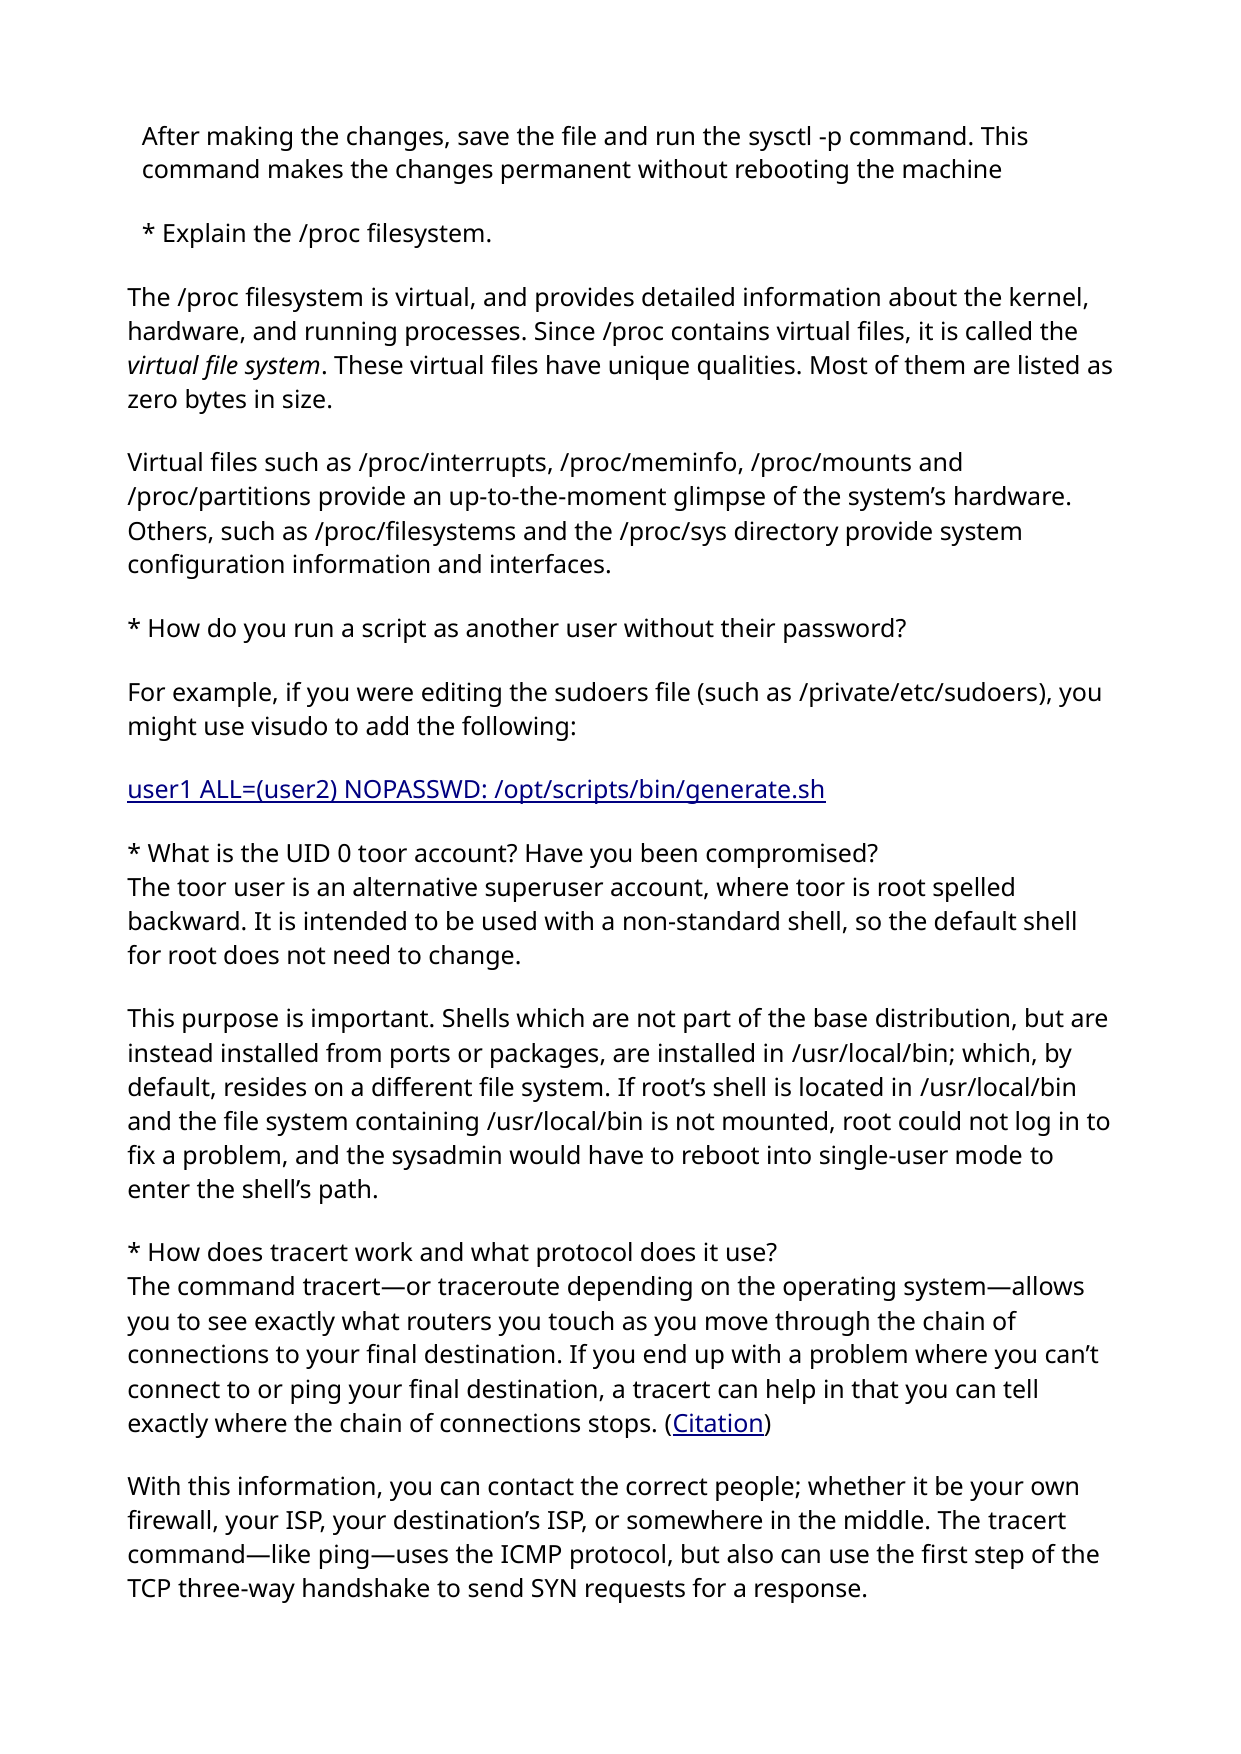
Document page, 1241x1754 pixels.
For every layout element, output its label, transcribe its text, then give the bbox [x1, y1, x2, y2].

list * Explain the /proc filesystem. [112, 216, 1114, 250]
text With this information, you can contact the correct people; whether it be your own firewall, your ISP, your destination’s ISP, or somewhere in the middle. The tracert command—like ping—uses the ICMP protocol, but also can use the first step of the TCP three-way handshake to send SYN requests for a response. [127, 1469, 1114, 1605]
text Virtual files such as /proc/interrupts, /proc/meminfo, /proc/mounts and /proc/partitions provide an up-to-the-moment glimpse of the system’s hardware. Others, such as /proc/filesystems and the /proc/sys directory provide system configuration information and interfaces. [127, 445, 1114, 581]
text For example, if you were editing the sudoers file (such as /private/etc/sudoers), you might use visudo to add the following: [127, 674, 1114, 742]
text user1 ALL=(user2) NOPASSWD: /opt/scripts/bin/generate.sh [127, 772, 1114, 806]
list After making the changes, save the file and run the sysctl -p command. This command makes the changes permanent without rebooting the machine [112, 118, 1114, 186]
text The /proc filesystem is virtual, and provides detailed information about the kernel, hardware, and running processes. Since /proc contains virtual files, it is called the virtual file system. These virtual files have unique qualities. Most of them are listed as zero bytes in size. [127, 279, 1114, 416]
text This purpose is important. Shells which are not part of the base distribution, but are instead installed from ports or packages, are installed in /usr/local/bin; which, by default, resides on a different file system. If root’s shell is located in /usr/local/bin and the file system containing /usr/local/bin is not mounted, root could not log in to fix a problem, and the sysadmin would have to reboot into single-user mode to enter the shell’s path. [127, 1001, 1114, 1206]
text * How do you run a script as another user without their password? [127, 611, 1114, 645]
text * What is the UID 0 toor account? Have you been compromised? The toor user is an alternative superuser account, where toor is root spelled backward. It is intended to be used with a non-standard shell, so the default shell for root does not need to change. [127, 835, 1114, 972]
text * How does tracert work and what protocol does it use? The command tracert—or traceroute depending on the operating system—allows you to see exactly what routers you touch as you move through the chain of connections to your final destination. If you end up with a problem where you can’t connect to or ping your final destination, a tracert can help in that you can tell exactly where the chain of connections stops. (Citation) [127, 1235, 1114, 1439]
